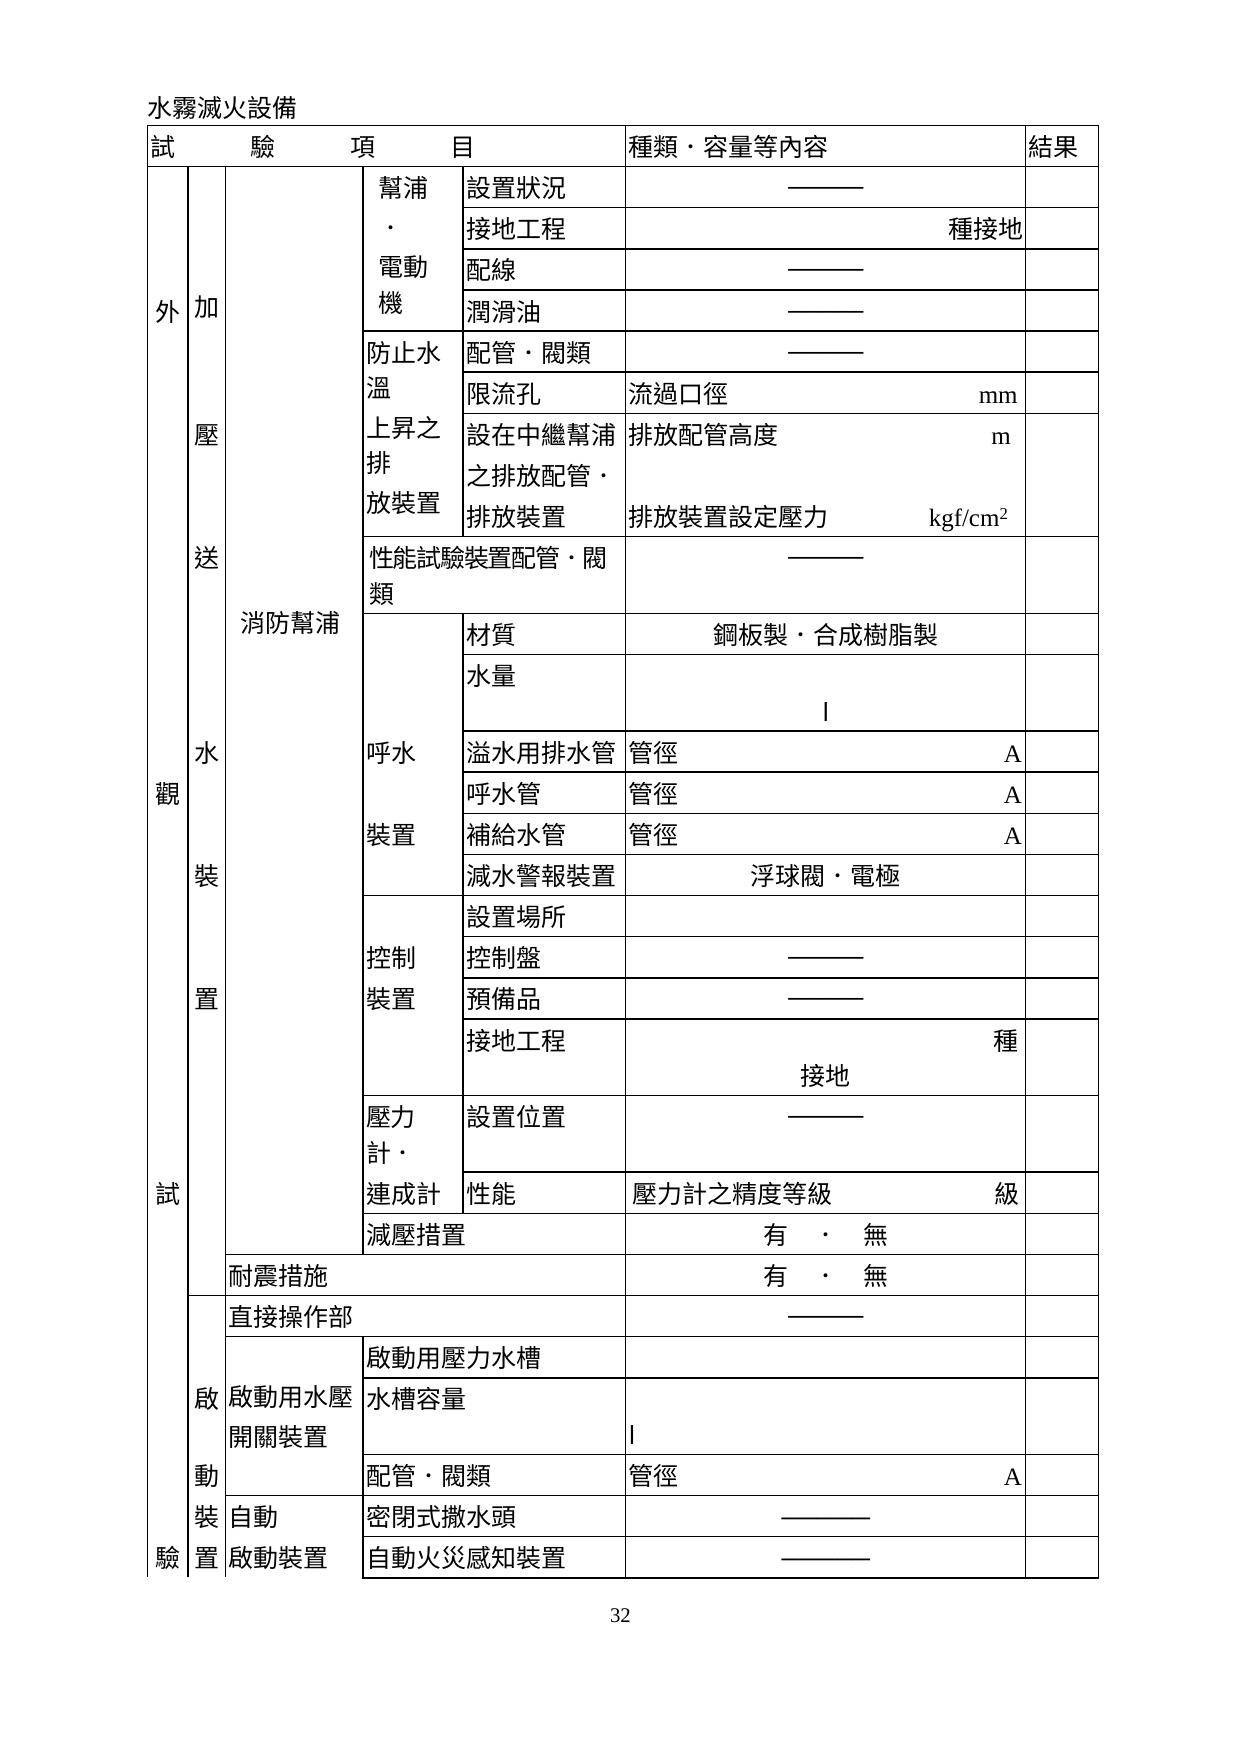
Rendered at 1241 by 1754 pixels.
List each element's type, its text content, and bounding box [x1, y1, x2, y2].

table_cell 排放裝置設定壓力 kgf/cm2 [626, 495, 1025, 536]
table_cell 配線 [464, 250, 625, 289]
table_cell 種接地 [626, 1020, 1025, 1095]
table_cell 補給水管 [464, 814, 625, 853]
table_cell [189, 1336, 225, 1377]
table_cell 置 [189, 977, 225, 1018]
table_cell [189, 1171, 225, 1212]
table_cell 裝 [189, 1495, 225, 1536]
table_cell 耐震措施 [226, 1255, 625, 1295]
table_cell 種接地 [626, 208, 1025, 248]
table_cell [626, 896, 1025, 936]
table_cell [1026, 1173, 1098, 1212]
table_cell 排放配管高度 m [626, 414, 1025, 453]
table_cell ───── [626, 250, 1025, 289]
table_header 結果 [1026, 126, 1098, 166]
table_cell [148, 1377, 187, 1453]
table_cell 自動火災感知裝置 [364, 1537, 625, 1577]
table_cell [189, 771, 225, 812]
table_cell [148, 1254, 187, 1295]
table_cell [148, 454, 187, 495]
table_cell 啟動裝置 [226, 1536, 362, 1577]
table_cell [148, 371, 187, 412]
table_cell [189, 654, 225, 730]
table_cell [189, 1095, 225, 1171]
table_cell 設置場所 [464, 896, 625, 936]
table_cell [189, 1018, 225, 1095]
table_cell [1026, 167, 1098, 207]
table_cell [189, 1296, 225, 1336]
table_cell [148, 1454, 187, 1495]
table_cell 之排放配管． [464, 454, 625, 495]
table_cell [189, 330, 225, 371]
table_cell [1026, 732, 1098, 771]
table_cell [148, 1018, 187, 1095]
table_cell [189, 1254, 225, 1295]
table_cell [626, 454, 1025, 495]
table_cell 裝置 [364, 977, 462, 1018]
table_cell [189, 495, 225, 536]
table_cell 試 [148, 1171, 187, 1212]
table_cell [1026, 1337, 1098, 1377]
table_cell 預備品 [464, 979, 625, 1018]
table_cell [148, 936, 187, 977]
table_cell [1026, 979, 1098, 1018]
table_cell 壓力計之精度等級 級 [626, 1173, 1025, 1212]
table_cell 設置位置 [464, 1096, 625, 1171]
table_cell 接地工程 [464, 1020, 625, 1095]
table_cell 啟動用水壓 開關裝置 [226, 1337, 362, 1495]
table_cell 鋼板製．合成樹脂製 [626, 614, 1025, 653]
table_cell [148, 1295, 187, 1336]
table_cell 流過口徑 mm [626, 373, 1025, 412]
table_cell 啟動用壓力水槽 [364, 1337, 625, 1377]
table_cell [148, 854, 187, 895]
table_cell 自動 [226, 1496, 362, 1536]
table_cell ───── [626, 1537, 1025, 1577]
table_cell 壓 [189, 413, 225, 453]
table_cell 呼水 [364, 730, 462, 771]
table_cell 接地工程 [464, 208, 625, 248]
table_cell [1026, 655, 1098, 730]
table_cell 呼水管 [464, 773, 625, 812]
table_cell [189, 895, 225, 936]
table_cell ───── [626, 1096, 1025, 1171]
table_cell [1026, 1455, 1098, 1495]
table_cell 性能試驗裝置配管．閥類 [364, 537, 625, 612]
table_cell [1026, 814, 1098, 853]
table_cell 動 [189, 1454, 225, 1495]
table_cell 材質 [464, 614, 625, 653]
table_cell [148, 413, 187, 453]
table_cell 減壓措置 [364, 1214, 625, 1253]
table_cell ───── [626, 291, 1025, 330]
table_cell [148, 1336, 187, 1377]
table_cell l [626, 655, 1025, 730]
table_cell [1026, 1020, 1098, 1095]
table_cell [148, 330, 187, 371]
table_cell 潤滑油 [464, 291, 625, 330]
table_cell [1026, 1496, 1098, 1536]
table_cell 管徑 A [626, 773, 1025, 812]
table_cell 啟 [189, 1377, 225, 1453]
table_cell [148, 1213, 187, 1253]
table_cell [1026, 291, 1098, 330]
table_cell [148, 1095, 187, 1171]
table_cell 壓力計． [364, 1096, 462, 1171]
table_cell [1026, 937, 1098, 977]
table_cell [1026, 454, 1098, 495]
table_cell ───── [626, 1496, 1025, 1536]
table_cell 水槽容量 [364, 1379, 625, 1453]
table_cell 管徑 A [626, 732, 1025, 771]
table_cell [148, 895, 187, 936]
table_cell [1026, 414, 1098, 453]
table_cell [1026, 773, 1098, 812]
table_cell 水 [189, 730, 225, 771]
table_cell [1026, 208, 1098, 248]
table_header 種類．容量等內容 [626, 126, 1025, 166]
table_cell [1026, 495, 1098, 536]
table_cell [148, 1495, 187, 1536]
table_cell l [626, 1379, 1025, 1453]
table_cell 連成計 [364, 1171, 462, 1212]
table_cell [148, 495, 187, 536]
table_cell [148, 167, 187, 207]
table_cell [364, 654, 462, 730]
table_cell 直接操作部 [226, 1296, 625, 1336]
table_cell [364, 771, 462, 812]
table_cell 幫浦 ． 電動機 [364, 167, 462, 330]
table_cell [1026, 1214, 1098, 1253]
table_cell [148, 536, 187, 612]
table_cell [364, 614, 462, 653]
table_cell [1026, 373, 1098, 412]
table_header 試 驗 項 目 [148, 126, 625, 166]
table_cell [1026, 855, 1098, 895]
table_cell ───── [626, 167, 1025, 207]
table_cell 有 ． 無 [626, 1255, 1025, 1295]
table_cell 設置狀況 [464, 167, 625, 207]
table_cell [364, 1018, 462, 1095]
table_cell 驗 [148, 1536, 187, 1577]
table_cell [1026, 1296, 1098, 1336]
table_cell 裝置 [364, 813, 462, 853]
table_cell 減水警報裝置 [464, 855, 625, 895]
table_cell [148, 977, 187, 1018]
table_cell ───── [626, 332, 1025, 371]
table_cell ───── [626, 537, 1025, 612]
table_cell [189, 613, 225, 653]
table_cell ───── [626, 1296, 1025, 1336]
table_cell 設在中繼幫浦 [464, 414, 625, 453]
table_cell 水量 [464, 655, 625, 730]
table_cell [1026, 250, 1098, 289]
table_cell 限流孔 [464, 373, 625, 412]
table_cell 置 [189, 1536, 225, 1577]
table_cell 配管．閥類 [364, 1455, 625, 1495]
table_cell 溢水用排水管 [464, 732, 625, 771]
table_cell 密閉式撒水頭 [364, 1496, 625, 1536]
table_cell 送 [189, 536, 225, 612]
table_cell [1026, 1379, 1098, 1453]
table_cell [189, 1213, 225, 1253]
table_cell 排放裝置 [464, 495, 625, 536]
table_cell [148, 207, 187, 248]
table_cell 外 [148, 289, 187, 330]
table_cell 浮球閥．電極 [626, 855, 1025, 895]
table_cell ───── [626, 979, 1025, 1018]
table_cell [1026, 537, 1098, 612]
table_cell [626, 1337, 1025, 1377]
table_cell [1026, 896, 1098, 936]
table_cell [148, 730, 187, 771]
table_cell [1026, 1537, 1098, 1577]
table_cell [148, 654, 187, 730]
table_cell 裝 [189, 854, 225, 895]
table_cell [1026, 1096, 1098, 1171]
table_cell [189, 813, 225, 853]
table_cell 加 [189, 167, 225, 330]
table_cell 控制 [364, 936, 462, 977]
text 水霧滅火設備 [148, 89, 1092, 125]
table_cell 觀 [148, 771, 187, 812]
table_cell 消防幫浦 [226, 167, 362, 1253]
table_cell [364, 854, 462, 895]
table_cell [189, 454, 225, 495]
table_cell 管徑 A [626, 1455, 1025, 1495]
table_cell 管徑 A [626, 814, 1025, 853]
table_cell [1026, 614, 1098, 653]
table_cell ───── [626, 937, 1025, 977]
table_cell [189, 371, 225, 412]
table_cell 有 ． 無 [626, 1214, 1025, 1253]
table_cell 配管．閥類 [464, 332, 625, 371]
table_cell 防止水溫 上昇之排 放裝置 [364, 332, 462, 536]
table_cell [1026, 332, 1098, 371]
table_cell 控制盤 [464, 937, 625, 977]
table_cell [148, 248, 187, 289]
table_cell [148, 613, 187, 653]
table_cell [1026, 1255, 1098, 1295]
table_cell [364, 896, 462, 936]
table_cell [189, 936, 225, 977]
table_cell [148, 813, 187, 853]
table_cell 性能 [464, 1173, 625, 1212]
